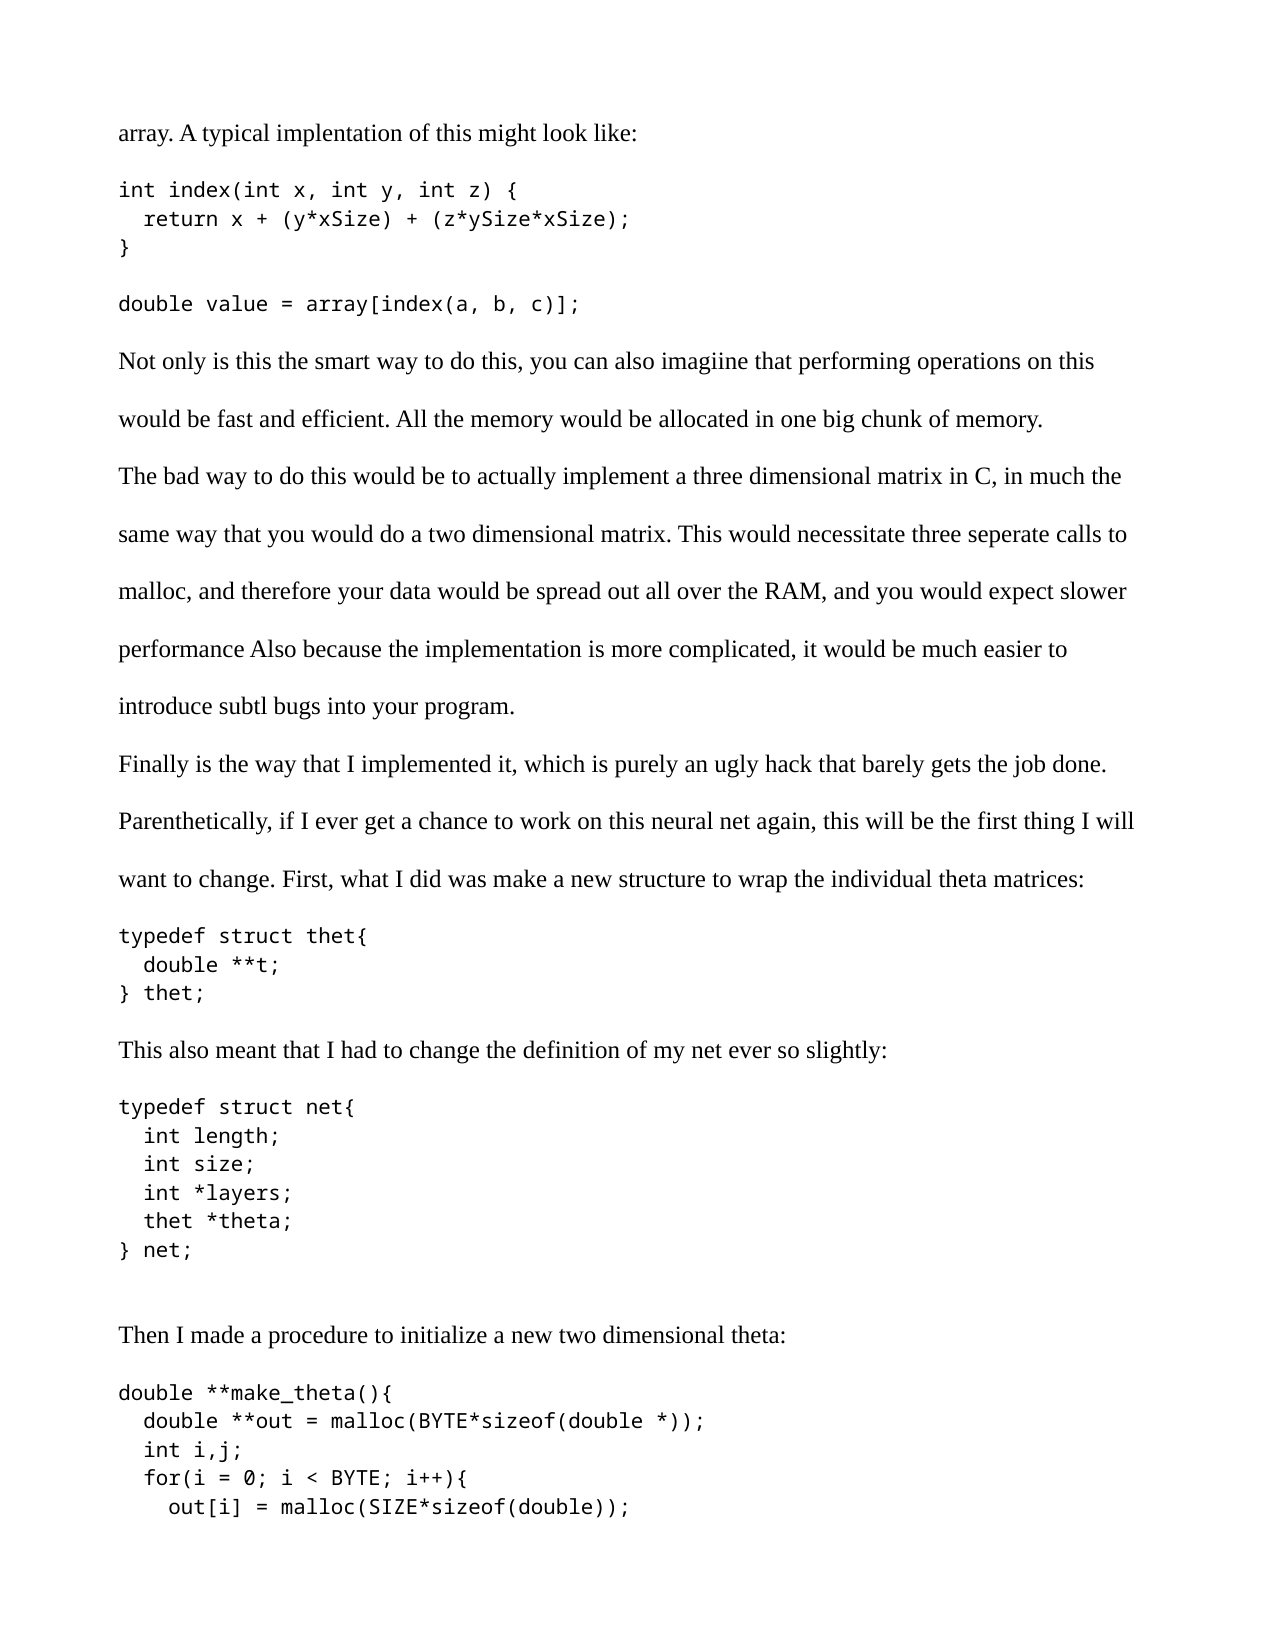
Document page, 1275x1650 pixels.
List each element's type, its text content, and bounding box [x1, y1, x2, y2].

text } net; [118, 1235, 1157, 1263]
text int index(int x, int y, int z) { [118, 176, 1157, 204]
text int size; [118, 1149, 1157, 1178]
text int length; [118, 1121, 1157, 1149]
text The bad way to do this would be to actually implement a three dimensional matrix in C, in much the same way that you would do a two dimensional matrix. This would necessitate three seperate calls to malloc, and therefore your data would be spread out all over the RAM, and you would expect slower performance Also because the implementation is more complicated, it would be much easier to introduce subtl bugs into your program. [118, 461, 1157, 720]
text This also meant that I had to change the definition of my net ever so slightly: [118, 1035, 1157, 1064]
text out[i] = malloc(SIZE*sizeof(double)); [118, 1492, 1157, 1520]
text typedef struct thet{ [118, 921, 1157, 950]
text array. A typical implentation of this might look like: [118, 118, 1157, 147]
text int i,j; [118, 1435, 1157, 1463]
text double value = array[index(a, b, c)]; [118, 289, 1157, 318]
text for(i = 0; i < BYTE; i++){ [118, 1463, 1157, 1492]
text double **t; [118, 950, 1157, 978]
text typedef struct net{ [118, 1092, 1157, 1121]
text Finally is the way that I implemented it, which is purely an ugly hack that barely gets the job done. Parenthetically, if I ever get a chance to work on this neural net again, this will be the first thing I will want to change. First, what I did was make a new structure to wrap the individual theta matrices: [118, 749, 1157, 892]
text double **make_theta(){ [118, 1378, 1157, 1407]
text double **out = malloc(BYTE*sizeof(double *)); [118, 1407, 1157, 1435]
text } [118, 232, 1157, 261]
text int *layers; [118, 1178, 1157, 1206]
text Then I made a procedure to initialize a new two dimensional theta: [118, 1321, 1157, 1349]
text } thet; [118, 978, 1157, 1007]
text Not only is this the smart way to do this, you can also imagiine that performing operations on this would be fast and efficient. All the memory would be allocated in one big chunk of memory. [118, 346, 1157, 432]
text thet *theta; [118, 1206, 1157, 1235]
text return x + (y*xSize) + (z*ySize*xSize); [118, 204, 1157, 232]
